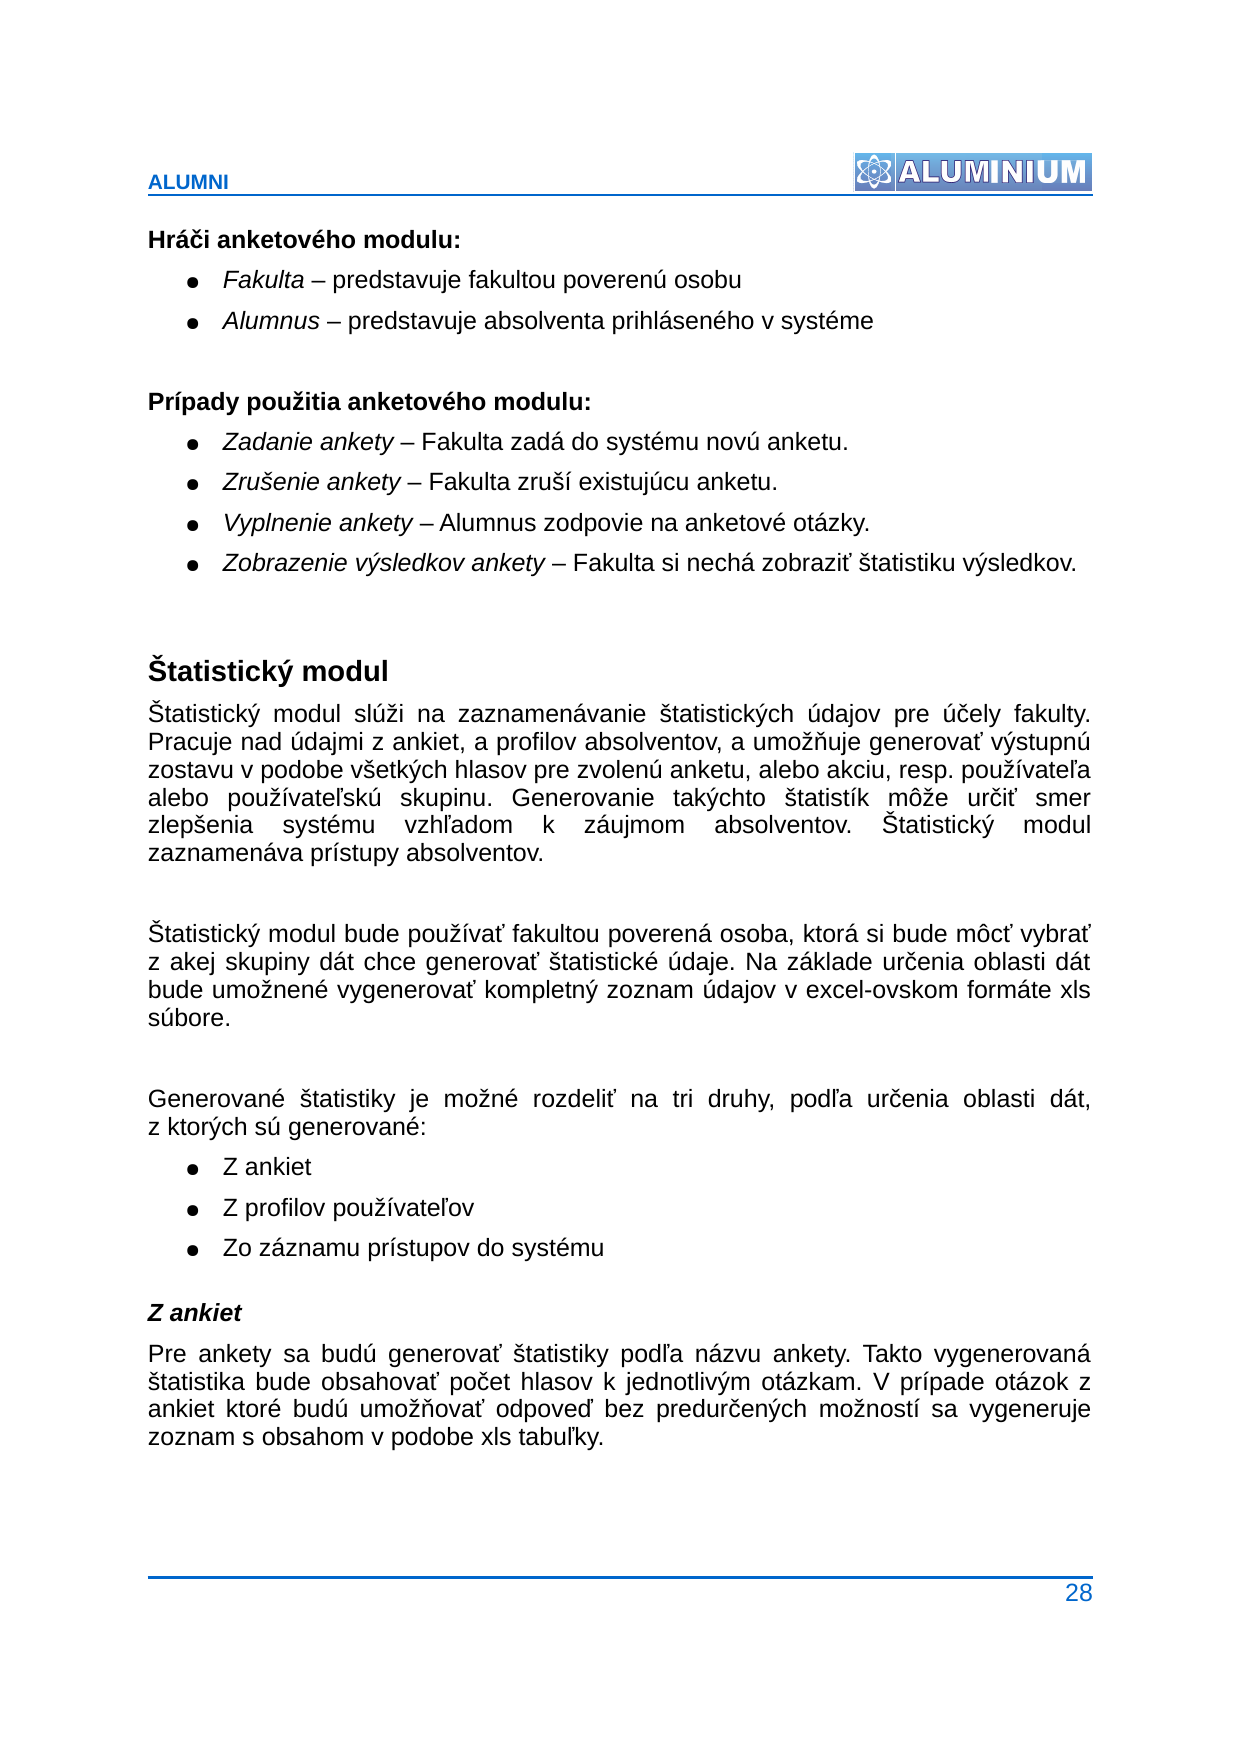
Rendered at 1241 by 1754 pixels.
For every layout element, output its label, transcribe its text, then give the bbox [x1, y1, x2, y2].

list Alumnus – predstavuje absolventa prihláseného v systéme [185, 306, 1093, 334]
text Štatistický modul bude používať fakultou poverená osoba, ktorá si bude môcť vybrať z akej skupiny dát chce generovať štatistické údaje. Na základe určenia oblasti dát bude umožnené vygenerovať kompletný zoznam údajov v excel-ovskom formáte xls súbore. [148, 920, 1093, 1032]
subtitle Štatistický modul [148, 654, 1093, 687]
list Vyplnenie ankety – Alumnus zodpovie na anketové otázky. [185, 508, 1093, 536]
list Fakulta – predstavuje fakultou poverenú osobu [185, 266, 1093, 294]
text Štatistický modul slúži na zaznamenávanie štatistických údajov pre účely fakulty. Pracuje nad údajmi z ankiet, a profilov absolventov, a umožňuje generovať výstupnú zostavu v podobe všetkých hlasov pre zvolenú anketu, alebo akciu, resp. používateľa alebo používateľskú skupinu. Generovanie takýchto štatistík môže určiť smer zlepšenia systému vzhľadom k záujmom absolventov. Štatistický modul zaznamenáva prístupy absolventov. [148, 699, 1093, 867]
list Z profilov používateľov [185, 1193, 1093, 1221]
text Prípady použitia anketového modulu: [148, 387, 1093, 415]
subtitle Z ankiet [148, 1299, 1093, 1327]
list Z ankiet [185, 1153, 1093, 1181]
list Zrušenie ankety – Fakulta zruší existujúcu anketu. [185, 468, 1093, 496]
list Zobrazenie výsledkov ankety – Fakulta si nechá zobraziť štatistiku výsledkov. [185, 549, 1093, 577]
list Zadanie ankety – Fakulta zadá do systému novú anketu. [185, 428, 1093, 456]
text Pre ankety sa budú generovať štatistiky podľa názvu ankety. Takto vygenerovaná štatistika bude obsahovať počet hlasov k jednotlivým otázkam. V prípade otázok z ankiet ktoré budú umožňovať odpoveď bez predurčených možností sa vygeneruje zoznam s obsahom v podobe xls tabuľky. [148, 1339, 1093, 1451]
text Generované štatistiky je možné rozdeliť na tri druhy, podľa určenia oblasti dát, z ktorých sú generované: [148, 1084, 1093, 1140]
list Zo záznamu prístupov do systému [185, 1234, 1093, 1262]
text Hráči anketového modulu: [148, 226, 1093, 253]
